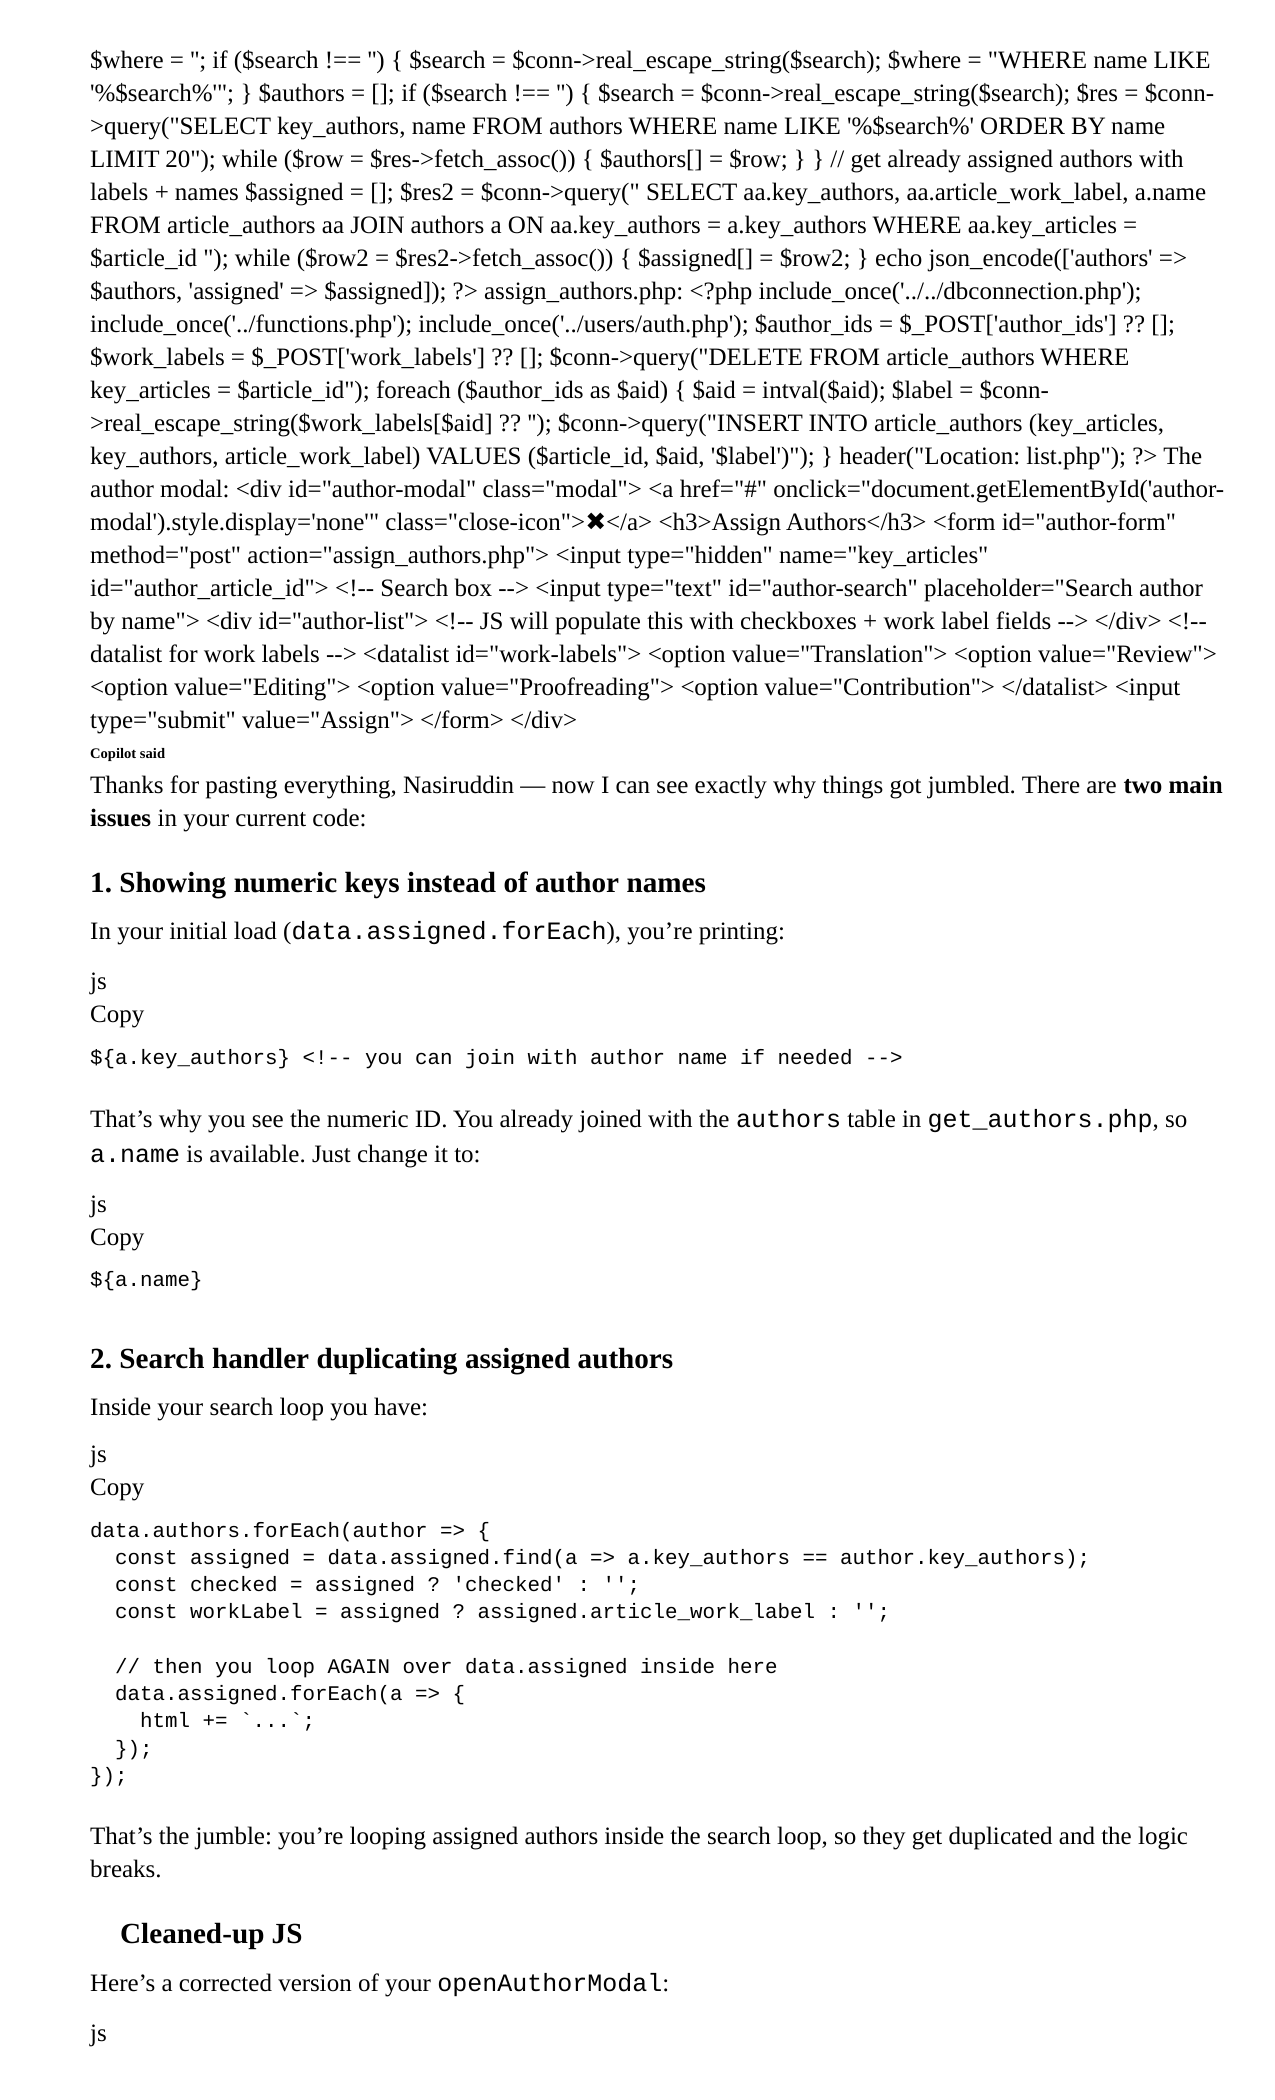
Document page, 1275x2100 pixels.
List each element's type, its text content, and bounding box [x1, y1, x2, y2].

text ${a.key_authors} <!-- you can join with author name if needed --> [90, 1047, 1230, 1071]
text // then you loop AGAIN over data.assigned inside here [90, 1656, 1230, 1679]
text const workLabel = assigned ? assigned.article_work_label : ''; [90, 1602, 1230, 1625]
text data.assigned.forEach(a => { [90, 1683, 1230, 1707]
text That’s why you see the numeric ID. You already joined with the authors table in get_authors.php, so a.name is available. Just change it to: [90, 1104, 1230, 1170]
text In your initial load (data.assigned.forEach), you’re printing: [90, 916, 1230, 947]
text Thanks for pasting everything, Nasiruddin — now I can see exactly why things got jumbled. There are two main issues in your current code: [90, 770, 1230, 832]
text Copy [90, 1222, 1230, 1251]
text const assigned = data.assigned.find(a => a.key_authors == author.key_authors); [90, 1547, 1230, 1571]
subtitle Copilot said [90, 745, 1230, 761]
text $where = ''; if ($search !== '') { $search = $conn->real_escape_string($search); $where = "WHERE name LIKE '%$search%'"; } $authors = []; if ($search !== '') { $search = $conn->real_escape_string($search); $res = $conn->query("SELECT key_authors, name FROM authors WHERE name LIKE '%$search%' ORDER BY name LIMIT 20"); while ($row = $res->fetch_assoc()) { $authors[] = $row; } } // get already assigned authors with labels + names $assigned = []; $res2 = $conn->query(" SELECT aa.key_authors, aa.article_work_label, a.name FROM article_authors aa JOIN authors a ON aa.key_authors = a.key_authors WHERE aa.key_articles = $article_id "); while ($row2 = $res2->fetch_assoc()) { $assigned[] = $row2; } echo json_encode(['authors' => $authors, 'assigned' => $assigned]); ?> assign_authors.php: <?php include_once('../../dbconnection.php'); include_once('../functions.php'); include_once('../users/auth.php'); $author_ids = $_POST['author_ids'] ?? []; $work_labels = $_POST['work_labels'] ?? []; $conn->query("DELETE FROM article_authors WHERE key_articles = $article_id"); foreach ($author_ids as $aid) { $aid = intval($aid); $label = $conn->real_escape_string($work_labels[$aid] ?? ''); $conn->query("INSERT INTO article_authors (key_articles, key_authors, article_work_label) VALUES ($article_id, $aid, '$label')"); } header("Location: list.php"); ?> The author modal: <div id="author-modal" class="modal"> <a href="#" onclick="document.getElementById('author-modal').style.display='none'" class="close-icon">✖</a> <h3>Assign Authors</h3> <form id="author-form" method="post" action="assign_authors.php"> <input type="hidden" name="key_articles" id="author_article_id"> <!-- Search box --> <input type="text" id="author-search" placeholder="Search author by name"> <div id="author-list"> <!-- JS will populate this with checkboxes + work label fields --> </div> <!-- datalist for work labels --> <datalist id="work-labels"> <option value="Translation"> <option value="Review"> <option value="Editing"> <option value="Proofreading"> <option value="Contribution"> </datalist> <input type="submit" value="Assign"> </form> </div> [90, 45, 1230, 734]
text Here’s a corrected version of your openAuthorModal: [90, 1968, 1230, 1998]
text Copy [90, 999, 1230, 1028]
text js [90, 2018, 1230, 2046]
text Inside your search loop you have: [90, 1392, 1230, 1421]
subtitle 1. Showing numeric keys instead of author names [90, 865, 1230, 899]
text js [90, 966, 1230, 995]
text }); [90, 1737, 1230, 1761]
text ${a.name} [90, 1269, 1230, 1293]
text js [90, 1439, 1230, 1468]
subtitle ✅ Cleaned‑up JS [90, 1917, 1230, 1950]
text js [90, 1189, 1230, 1218]
text html += `...`; [90, 1710, 1230, 1734]
text }); [90, 1765, 1230, 1788]
text const checked = assigned ? 'checked' : ''; [90, 1574, 1230, 1598]
text data.authors.forEach(author => { [90, 1520, 1230, 1544]
text That’s the jumble: you’re looping assigned authors inside the search loop, so they get duplicated and the logic breaks. [90, 1821, 1230, 1883]
subtitle 2. Search handler duplicating assigned authors [90, 1341, 1230, 1374]
text Copy [90, 1472, 1230, 1501]
